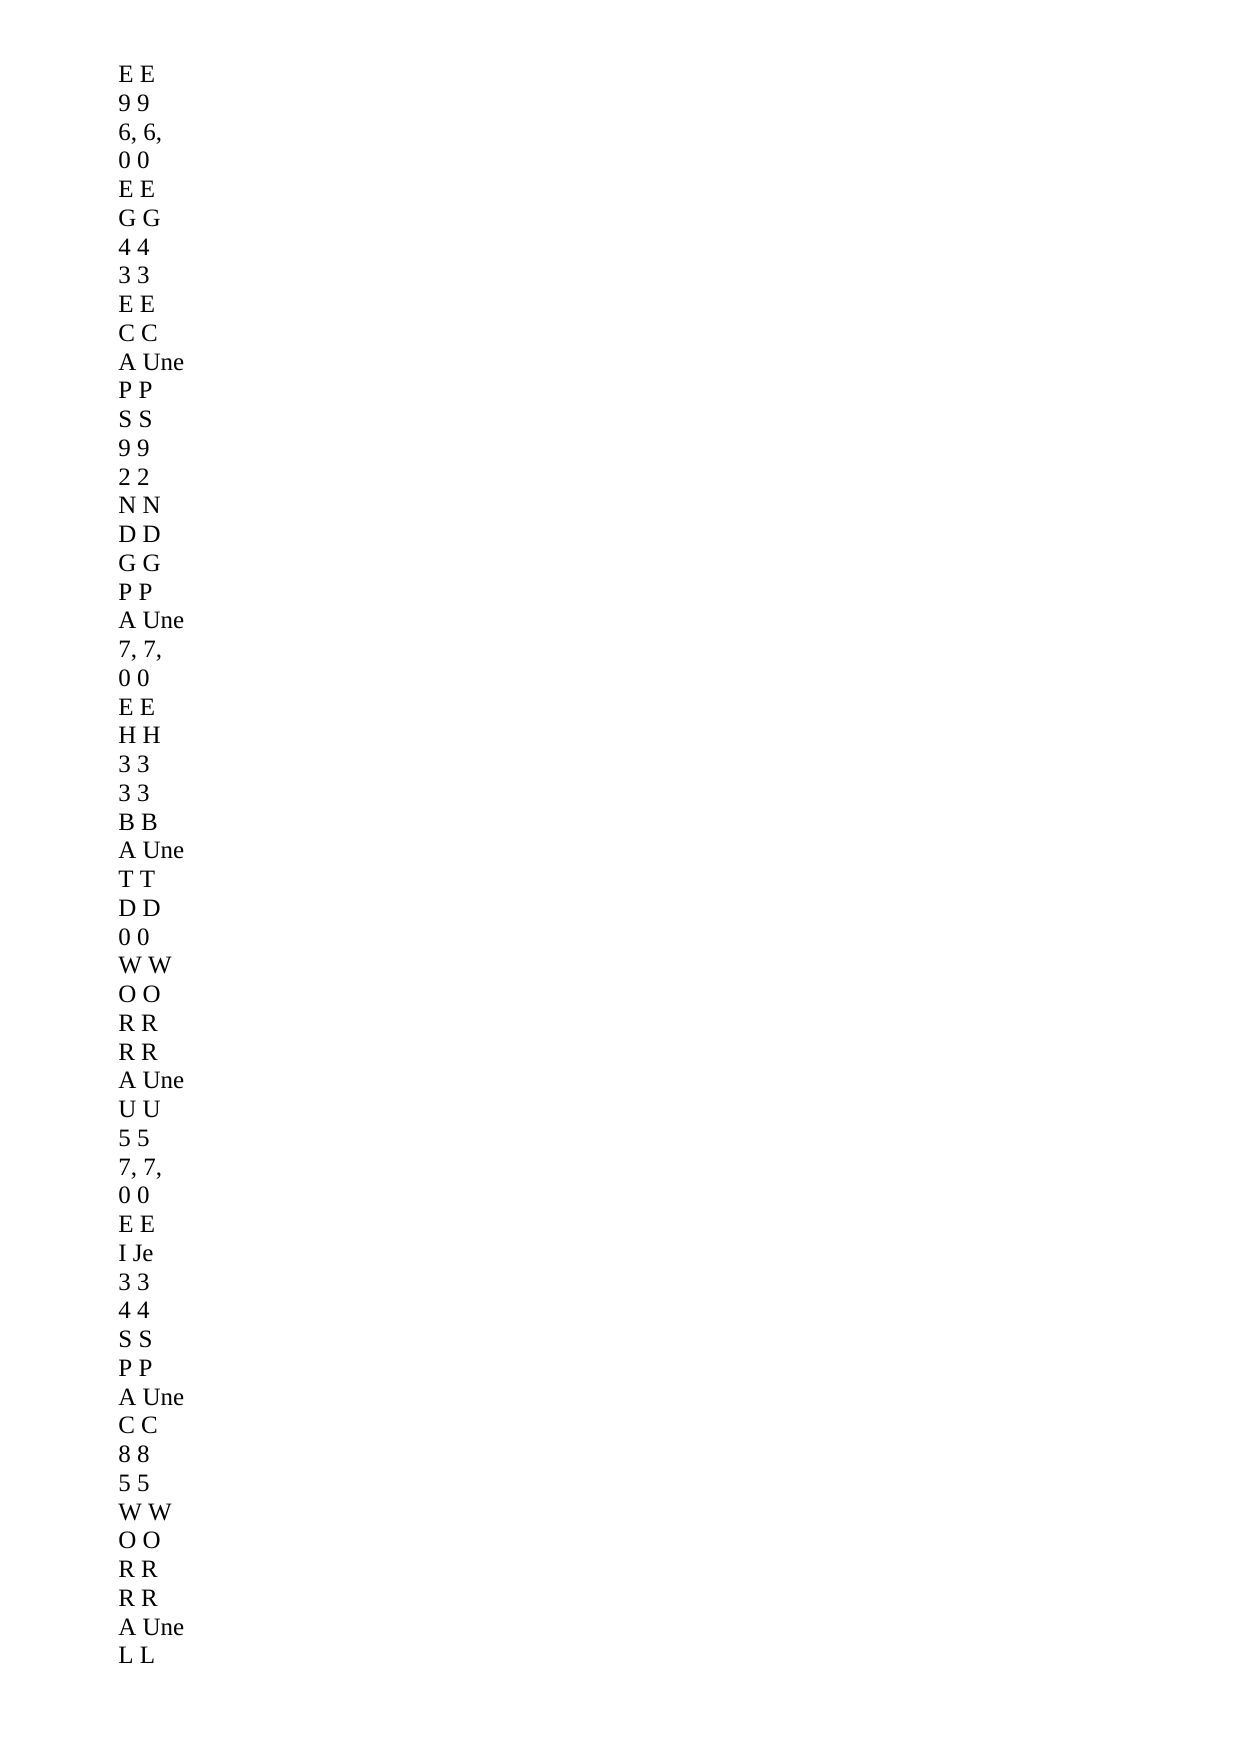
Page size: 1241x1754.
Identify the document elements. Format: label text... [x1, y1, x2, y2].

text E E [118, 174, 1181, 203]
text 0 0 [118, 145, 1181, 174]
text S S [118, 404, 1181, 433]
text A Une [118, 1612, 1181, 1640]
text A Une [118, 1382, 1181, 1410]
text B B [118, 807, 1181, 835]
text G G [118, 203, 1181, 232]
text 4 4 [118, 232, 1181, 260]
text 0 0 [118, 922, 1181, 950]
text G G [118, 548, 1181, 577]
text A Une [118, 1065, 1181, 1094]
text P P [118, 1353, 1181, 1382]
text T T [118, 864, 1181, 893]
text 3 3 [118, 260, 1181, 289]
text 3 3 [118, 1267, 1181, 1295]
text 7, 7, [118, 634, 1181, 663]
text P P [118, 375, 1181, 404]
text R R [118, 1554, 1181, 1583]
text 5 5 [118, 1123, 1181, 1152]
text L L [118, 1640, 1181, 1669]
text 2 2 [118, 462, 1181, 490]
text D D [118, 519, 1181, 548]
text E E [118, 289, 1181, 318]
text O O [118, 979, 1181, 1008]
text 0 0 [118, 1180, 1181, 1209]
text D D [118, 893, 1181, 922]
text 4 4 [118, 1295, 1181, 1324]
text 6, 6, [118, 117, 1181, 145]
text A Une [118, 605, 1181, 634]
text R R [118, 1037, 1181, 1065]
text A Une [118, 347, 1181, 375]
text C C [118, 318, 1181, 347]
text S S [118, 1324, 1181, 1353]
text 7, 7, [118, 1152, 1181, 1180]
text P P [118, 577, 1181, 605]
text 9 9 [118, 88, 1181, 117]
text 5 5 [118, 1468, 1181, 1497]
text E E [118, 59, 1181, 88]
text A Une [118, 835, 1181, 864]
text W W [118, 950, 1181, 979]
text 0 0 [118, 663, 1181, 692]
text U U [118, 1094, 1181, 1123]
text O O [118, 1525, 1181, 1554]
text I Je [118, 1238, 1181, 1267]
text E E [118, 692, 1181, 720]
text 3 3 [118, 749, 1181, 778]
text C C [118, 1410, 1181, 1439]
text E E [118, 1209, 1181, 1238]
text R R [118, 1583, 1181, 1612]
text N N [118, 490, 1181, 519]
text 3 3 [118, 778, 1181, 807]
text H H [118, 720, 1181, 749]
text 8 8 [118, 1439, 1181, 1468]
text 9 9 [118, 433, 1181, 462]
text R R [118, 1008, 1181, 1037]
text W W [118, 1497, 1181, 1525]
